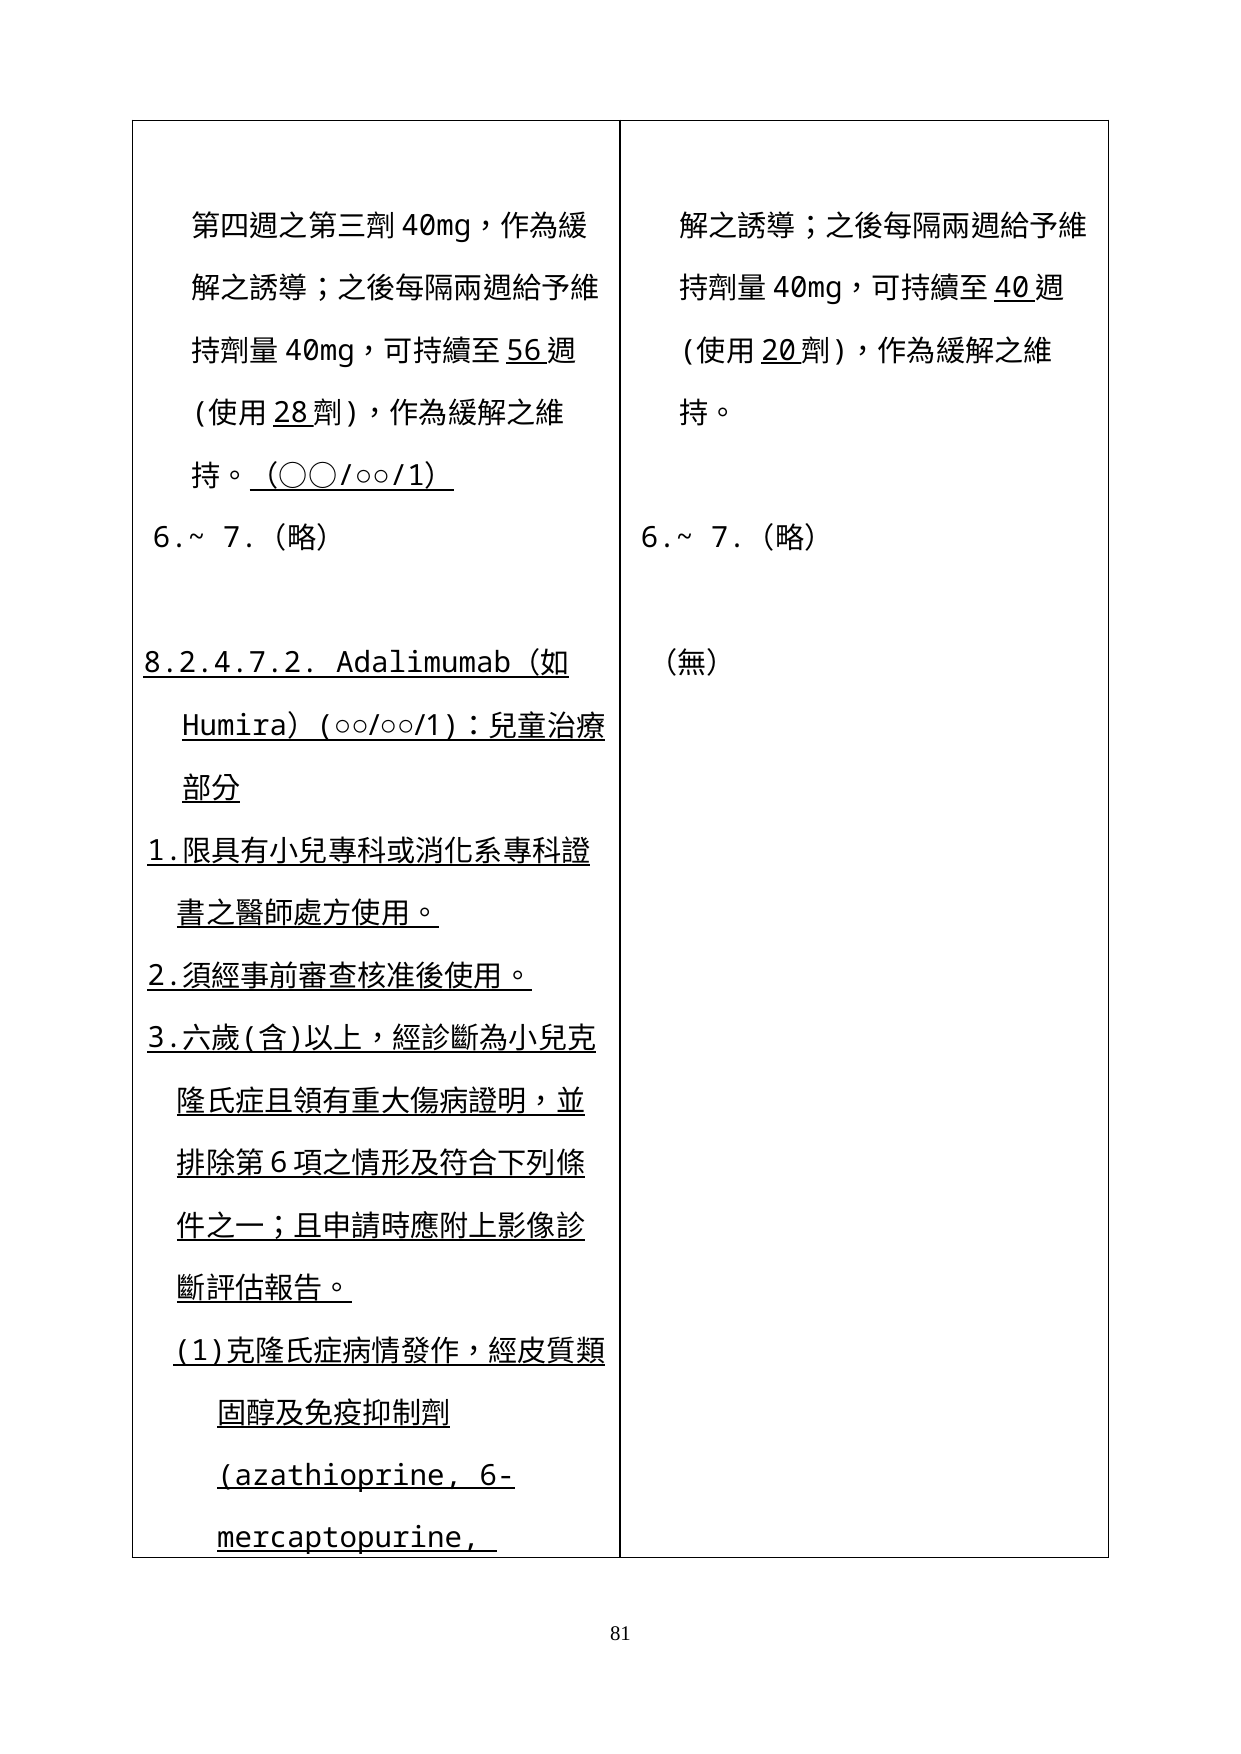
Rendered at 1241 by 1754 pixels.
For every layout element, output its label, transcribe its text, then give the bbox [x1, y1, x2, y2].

table_cell 解之誘導；之後每隔兩週給予維持劑量40mg，可持續至40週(使用20劑)，作為緩解之維持。 6.~ 7.（略） （無） [621, 121, 1108, 1557]
table_cell 第四週之第三劑40mg，作為緩解之誘導；之後每隔兩週給予維持劑量40mg，可持續至56週(使用28劑)，作為緩解之維持。（○○/○○/1） 6.~ 7.（略） 8.2.4.7.2. Adalimumab（如Humira）(○○/○○/1)：兒童治療部分 1.限具有小兒專科或消化系專科證書之醫師處方使用。 2.須經事前審查核准後使用。 3.六歲(含)以上，經診斷為小兒克隆氏症且領有重大傷病證明，並排除第6項之情形及符合下列條件之一；且申請時應附上影像診斷評估報告。 (1)克隆氏症病情發作，經皮質類固醇及免疫抑制劑(azathioprine, 6-mercaptopurine, [133, 121, 619, 1557]
